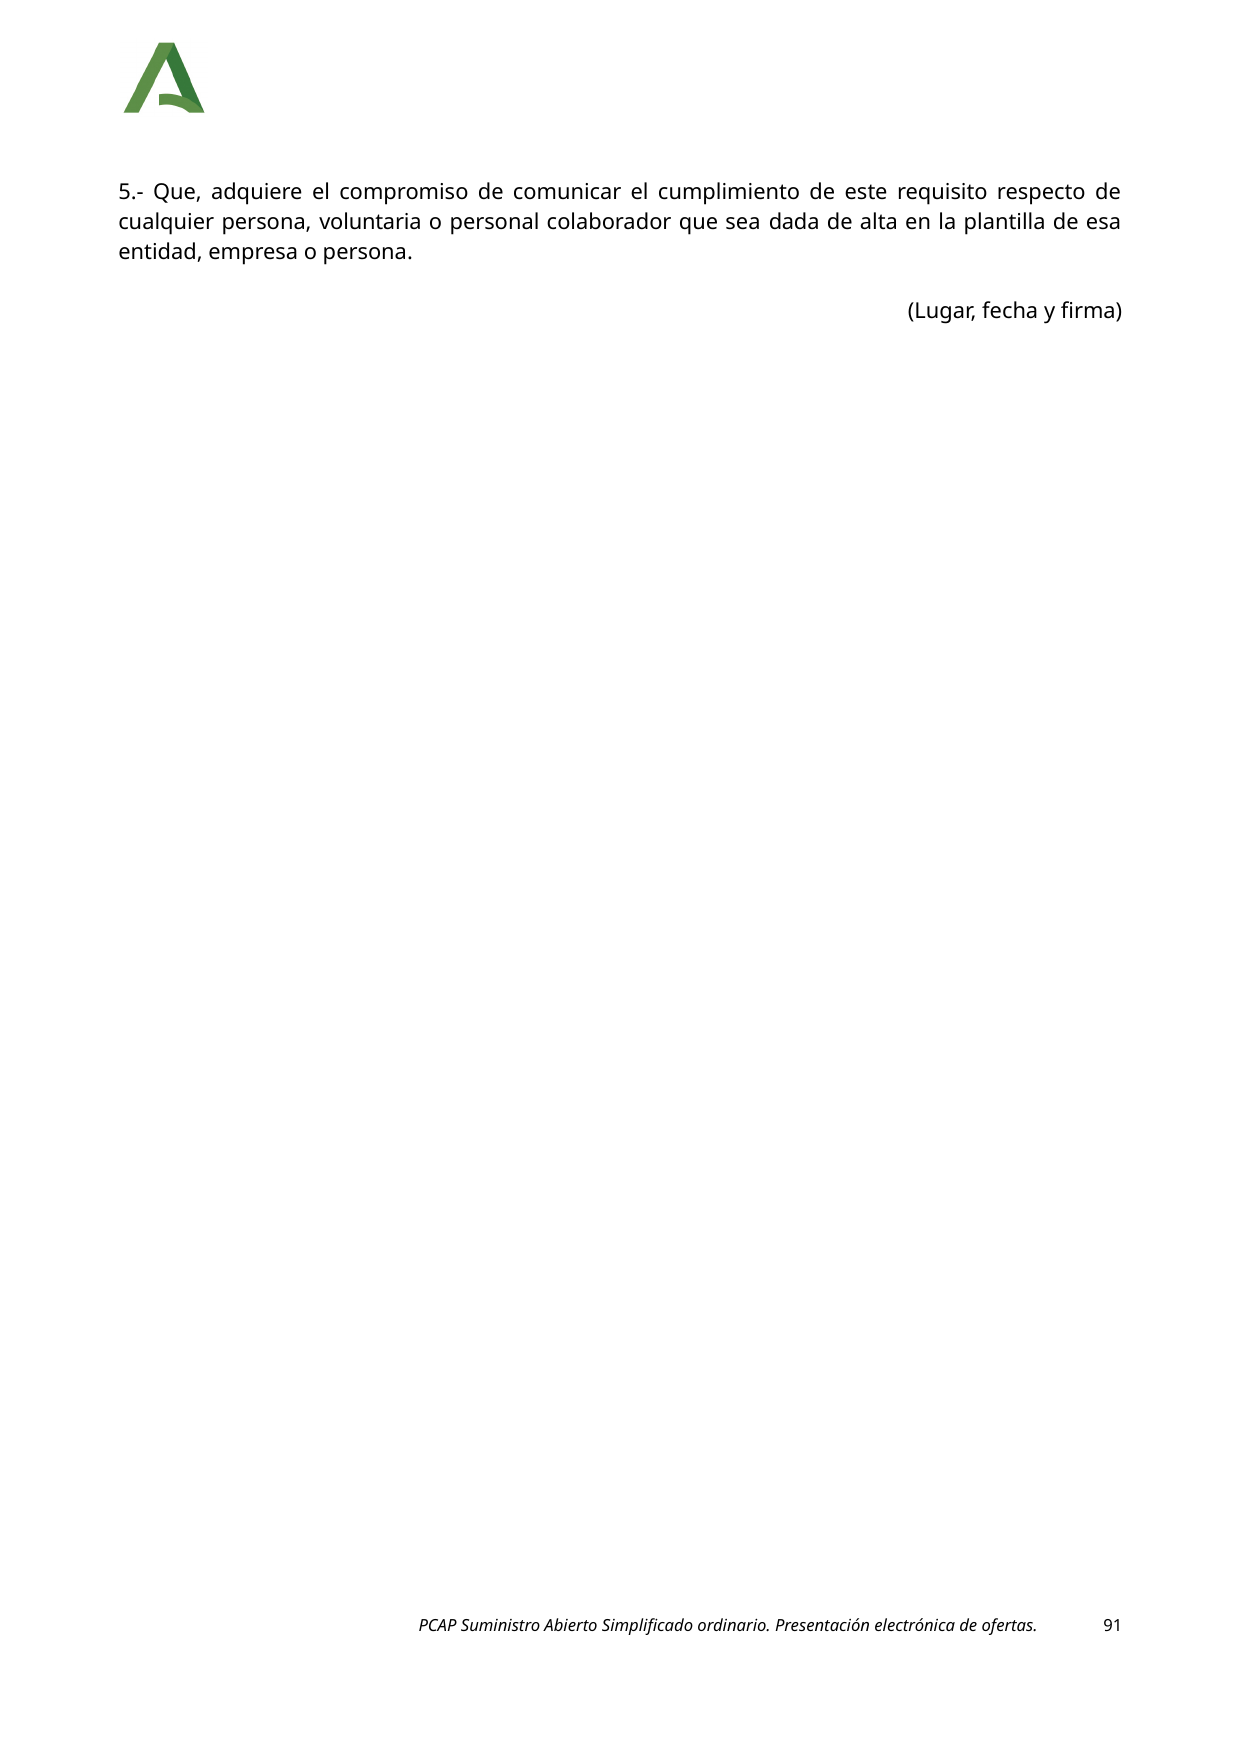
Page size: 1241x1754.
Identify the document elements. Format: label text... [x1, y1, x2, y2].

text (Lugar, fecha y firma) [118, 296, 1122, 325]
picture [119, 38, 209, 117]
text 5.- Que, adquiere el compromiso de comunicar el cumplimiento de este requisito respecto de cualquier persona, voluntaria o personal colaborador que sea dada de alta en la plantilla de esa entidad, empresa o persona. [118, 176, 1122, 266]
